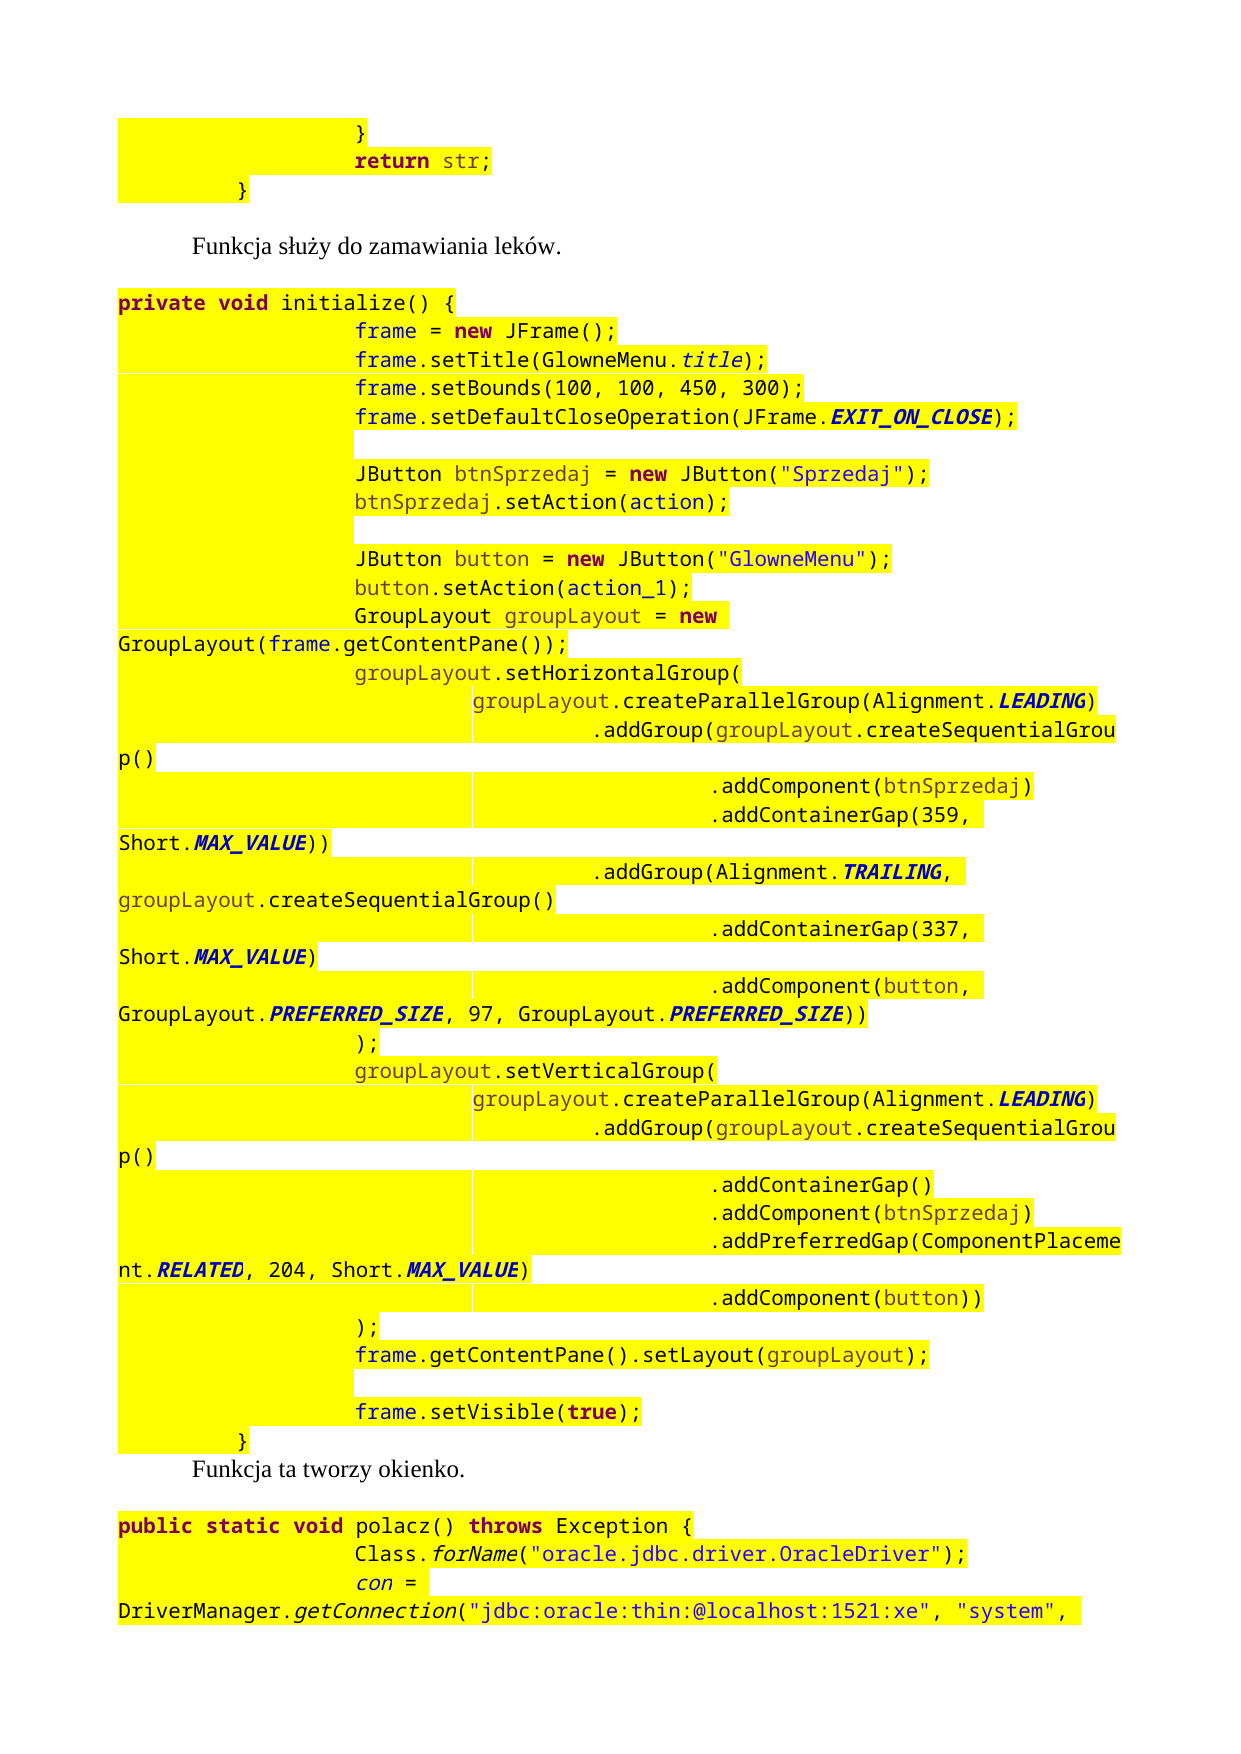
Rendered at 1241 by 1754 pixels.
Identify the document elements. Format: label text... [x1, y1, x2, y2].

text .addPreferredGap(ComponentPlacement.RELATED, 204, Short.MAX_VALUE) [118, 1227, 1122, 1283]
text btnSprzedaj.setAction(action); [118, 487, 1122, 516]
text frame.setTitle(GlowneMenu.title); [118, 345, 1122, 373]
text .addGroup(Alignment.TRAILING, groupLayout.createSequentialGroup() [118, 857, 1122, 914]
text .addContainerGap() [118, 1170, 1122, 1198]
text Class.forName("oracle.jdbc.driver.OracleDriver"); [118, 1539, 1122, 1568]
text groupLayout.createParallelGroup(Alignment.LEADING) [118, 686, 1122, 715]
text private void initialize() { [118, 288, 1122, 317]
text frame.setVisible(true); [118, 1397, 1122, 1426]
text Funkcja służy do zamawiania leków. [118, 231, 1122, 260]
text .addContainerGap(359, Short.MAX_VALUE)) [118, 800, 1122, 857]
text } [118, 175, 1122, 203]
text return str; [118, 147, 1122, 175]
text public static void polacz() throws Exception { [118, 1511, 1122, 1539]
text .addContainerGap(337, Short.MAX_VALUE) [118, 914, 1122, 971]
text } [118, 1426, 1122, 1454]
text frame = new JFrame(); [118, 317, 1122, 345]
text .addComponent(button, GroupLayout.PREFERRED_SIZE, 97, GroupLayout.PREFERRED_SIZE)) [118, 971, 1122, 1028]
text .addGroup(groupLayout.createSequentialGroup() [118, 715, 1122, 772]
text .addComponent(btnSprzedaj) [118, 1198, 1122, 1227]
text } [118, 118, 1122, 147]
text Funkcja ta tworzy okienko. [118, 1454, 1122, 1483]
text ); [118, 1312, 1122, 1340]
text groupLayout.setVerticalGroup( [118, 1056, 1122, 1084]
text con = DriverManager.getConnection("jdbc:oracle:thin:@localhost:1521:xe", "system", [118, 1568, 1122, 1625]
text .addGroup(groupLayout.createSequentialGroup() [118, 1113, 1122, 1170]
text JButton btnSprzedaj = new JButton("Sprzedaj"); [118, 459, 1122, 487]
text button.setAction(action_1); [118, 573, 1122, 601]
text GroupLayout groupLayout = new GroupLayout(frame.getContentPane()); [118, 601, 1122, 658]
text frame.getContentPane().setLayout(groupLayout); [118, 1340, 1122, 1369]
text ); [118, 1028, 1122, 1056]
text .addComponent(button)) [118, 1283, 1122, 1312]
text JButton button = new JButton("GlowneMenu"); [118, 544, 1122, 573]
text frame.setBounds(100, 100, 450, 300); [118, 373, 1122, 402]
text groupLayout.createParallelGroup(Alignment.LEADING) [118, 1084, 1122, 1113]
text groupLayout.setHorizontalGroup( [118, 658, 1122, 686]
text frame.setDefaultCloseOperation(JFrame.EXIT_ON_CLOSE); [118, 402, 1122, 430]
text .addComponent(btnSprzedaj) [118, 772, 1122, 800]
